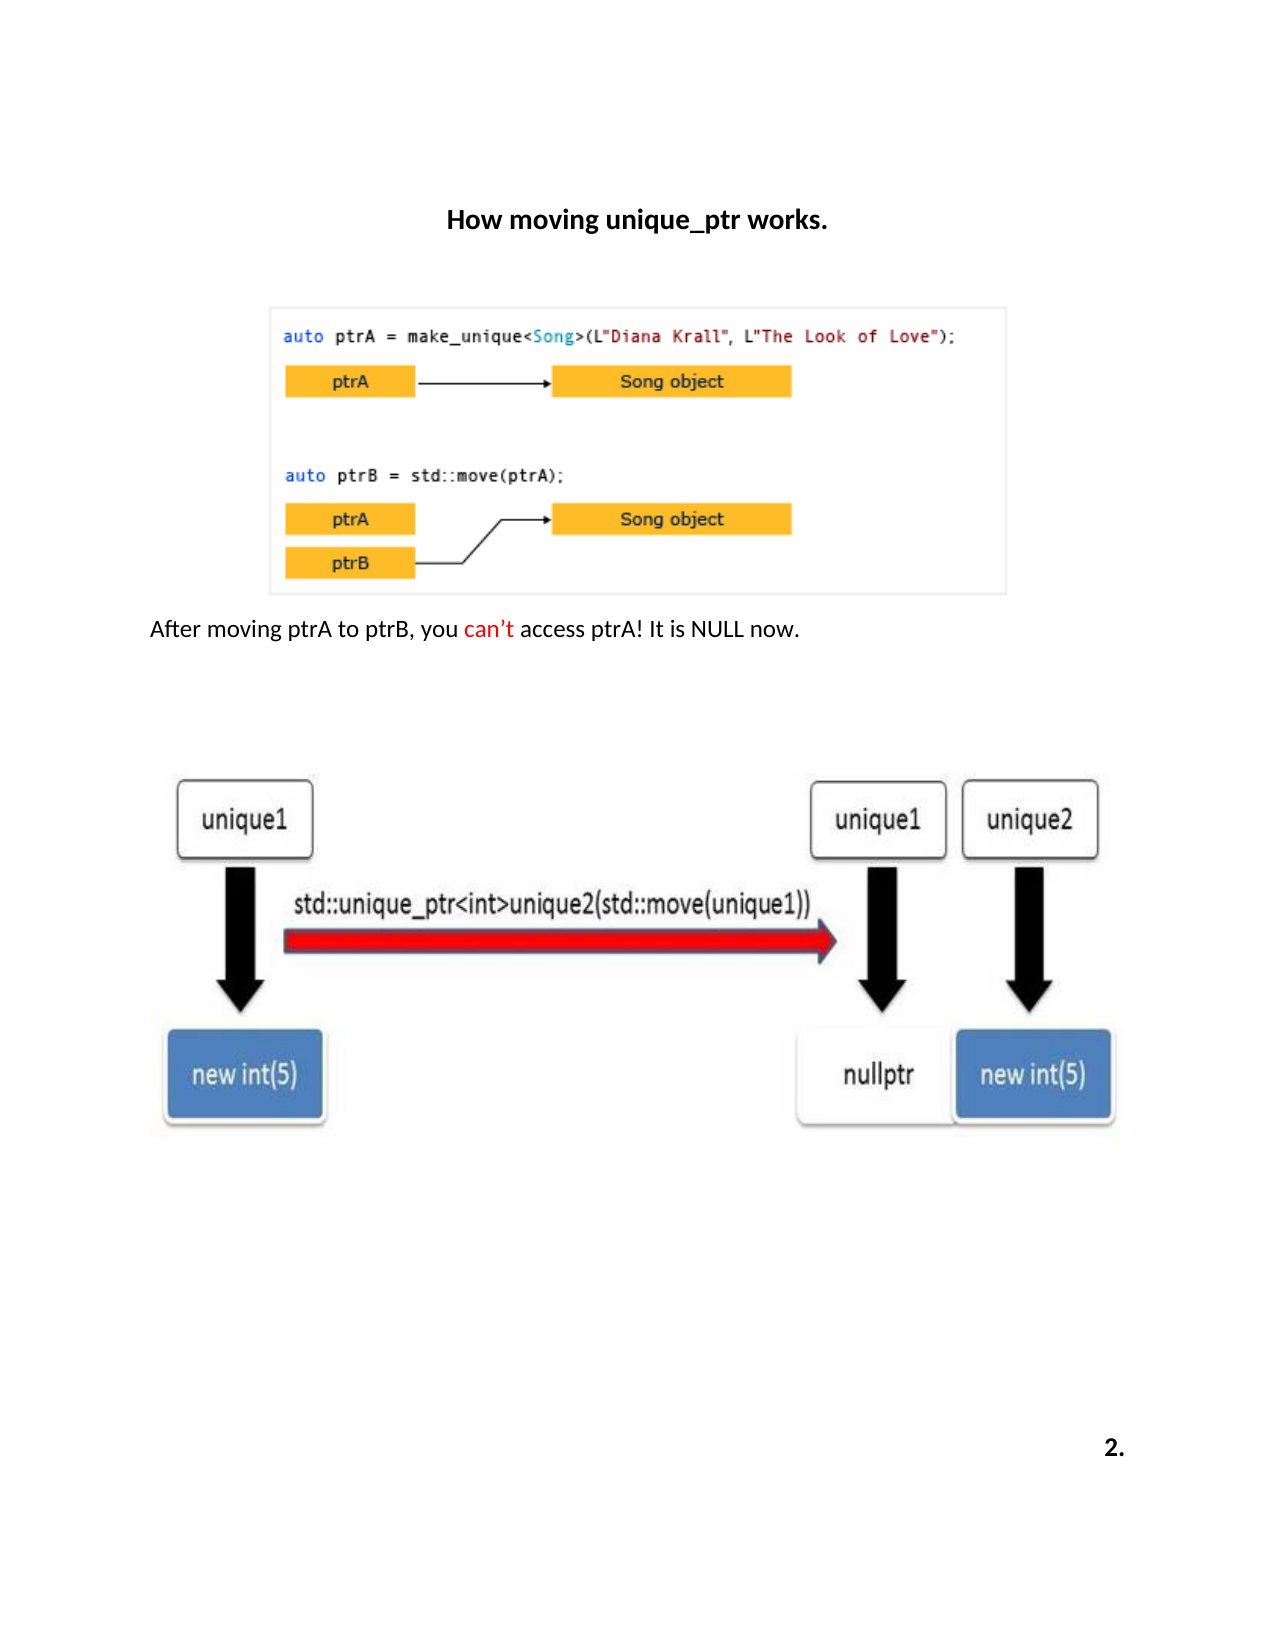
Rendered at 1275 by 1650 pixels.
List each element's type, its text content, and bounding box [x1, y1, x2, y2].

text 2. [150, 1430, 1125, 1463]
text After moving ptrA to ptrB, you can’t access ptrA! It is NULL now. [150, 613, 1125, 644]
text How moving unique_ptr works. [150, 201, 1125, 237]
